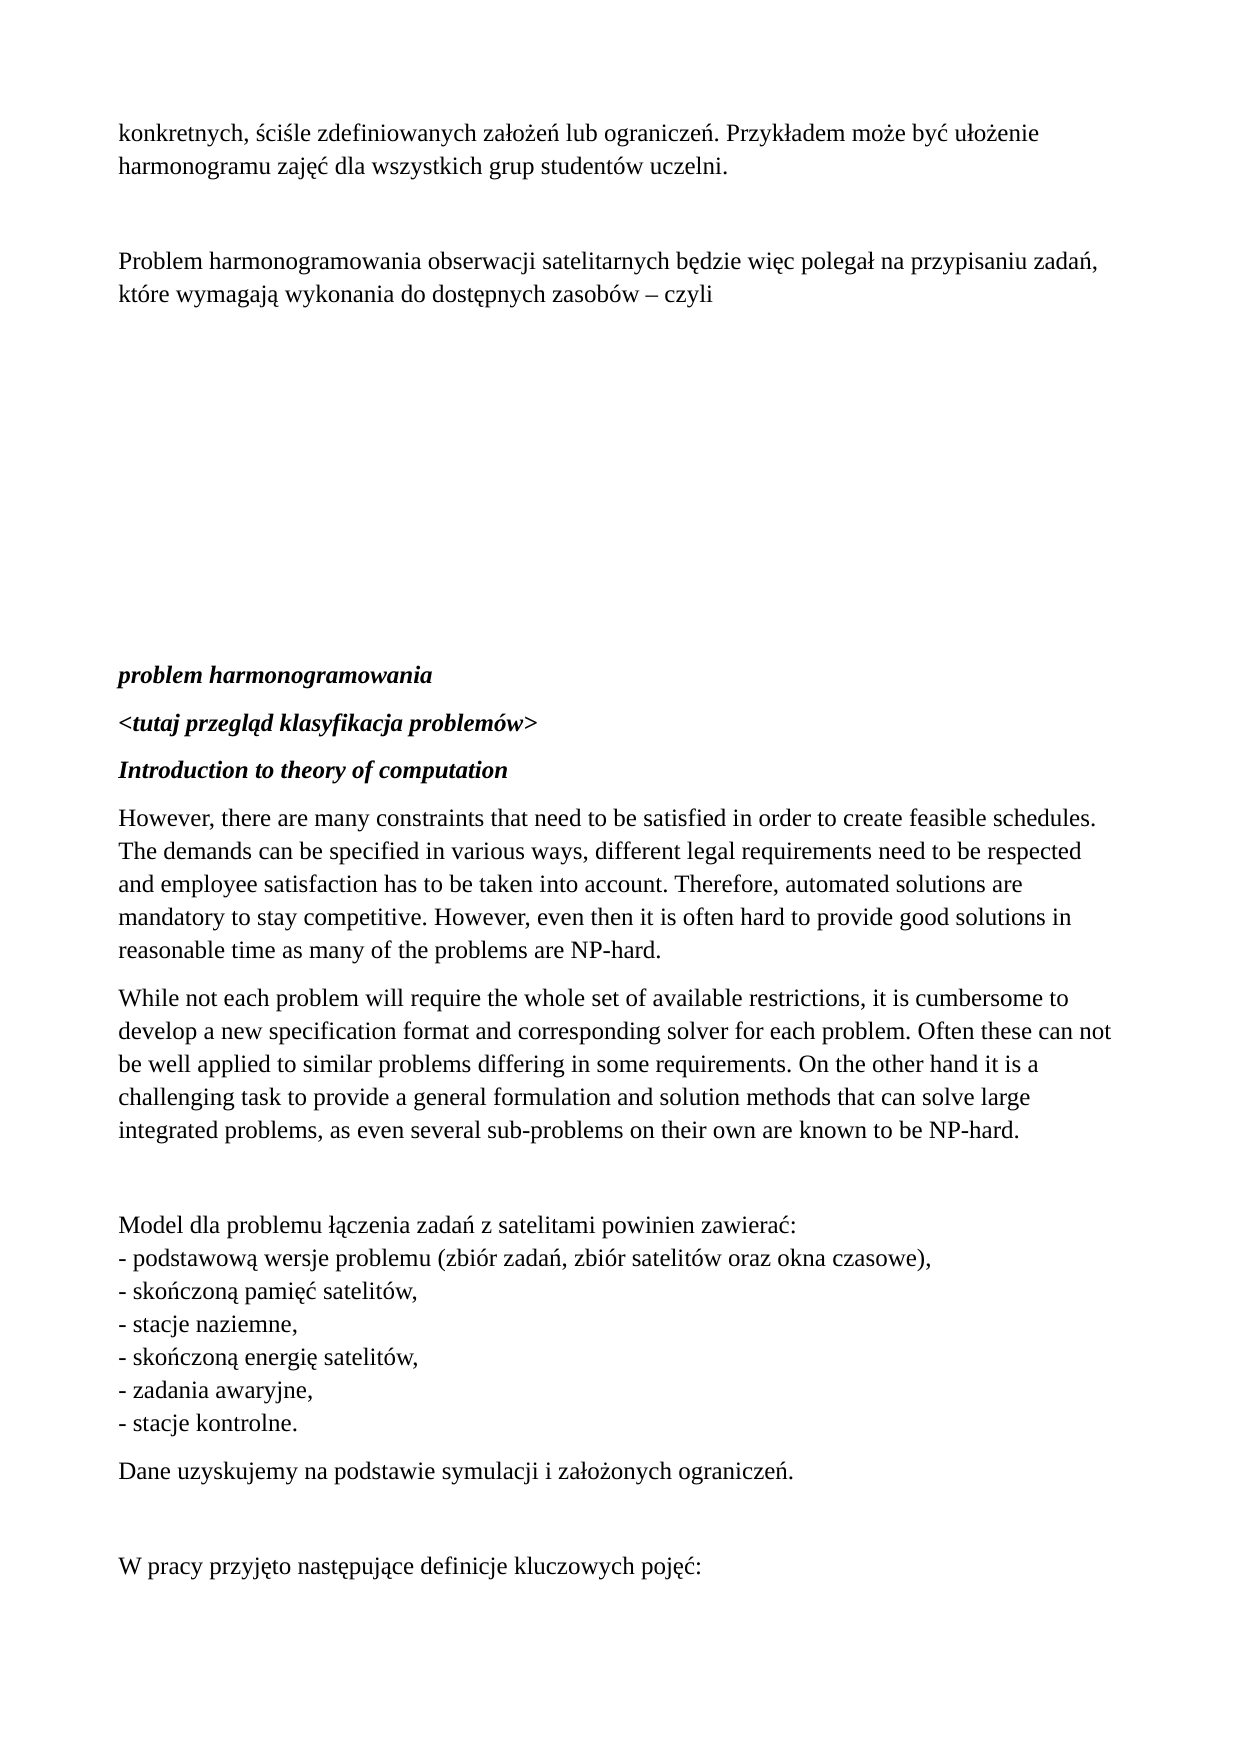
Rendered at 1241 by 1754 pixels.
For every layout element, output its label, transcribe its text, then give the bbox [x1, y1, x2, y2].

text W pracy przyjęto następujące definicje kluczowych pojęć: [118, 1551, 1122, 1580]
text Introduction to theory of computation [118, 755, 1122, 784]
text Dane uzyskujemy na podstawie symulacji i założonych ograniczeń. [118, 1456, 1122, 1484]
text However, there are many constraints that need to be satisfied in order to create feasible schedules. The demands can be specified in various ways, different legal requirements need to be respected and employee satisfaction has to be taken into account. Therefore, automated solutions are mandatory to stay competitive. However, even then it is often hard to provide good solutions in reasonable time as many of the problems are NP-hard. [118, 803, 1122, 964]
text Problem harmonogramowania obserwacji satelitarnych będzie więc polegał na przypisaniu zadań, które wymagają wykonania do dostępnych zasobów – czyli [118, 246, 1122, 308]
text While not each problem will require the whole set of available restrictions, it is cumbersome to develop a new specification format and corresponding solver for each problem. Often these can not be well applied to similar problems differing in some requirements. On the other hand it is a challenging task to provide a general formulation and solution methods that can solve large integrated problems, as even several sub-problems on their own are known to be NP-hard. [118, 983, 1122, 1143]
text Model dla problemu łączenia zadań z satelitami powinien zawierać: - podstawową wersje problemu (zbiór zadań, zbiór satelitów oraz okna czasowe), - skończoną pamięć satelitów, - stacje naziemne, - skończoną energię satelitów, - zadania awaryjne, - stacje kontrolne. [118, 1210, 1122, 1437]
text problem harmonogramowania [118, 660, 1122, 689]
text konkretnych, ściśle zdefiniowanych założeń lub ograniczeń. Przykładem może być ułożenie harmonogramu zajęć dla wszystkich grup studentów uczelni. [118, 118, 1122, 180]
text <tutaj przegląd klasyfikacja problemów> [118, 708, 1122, 737]
